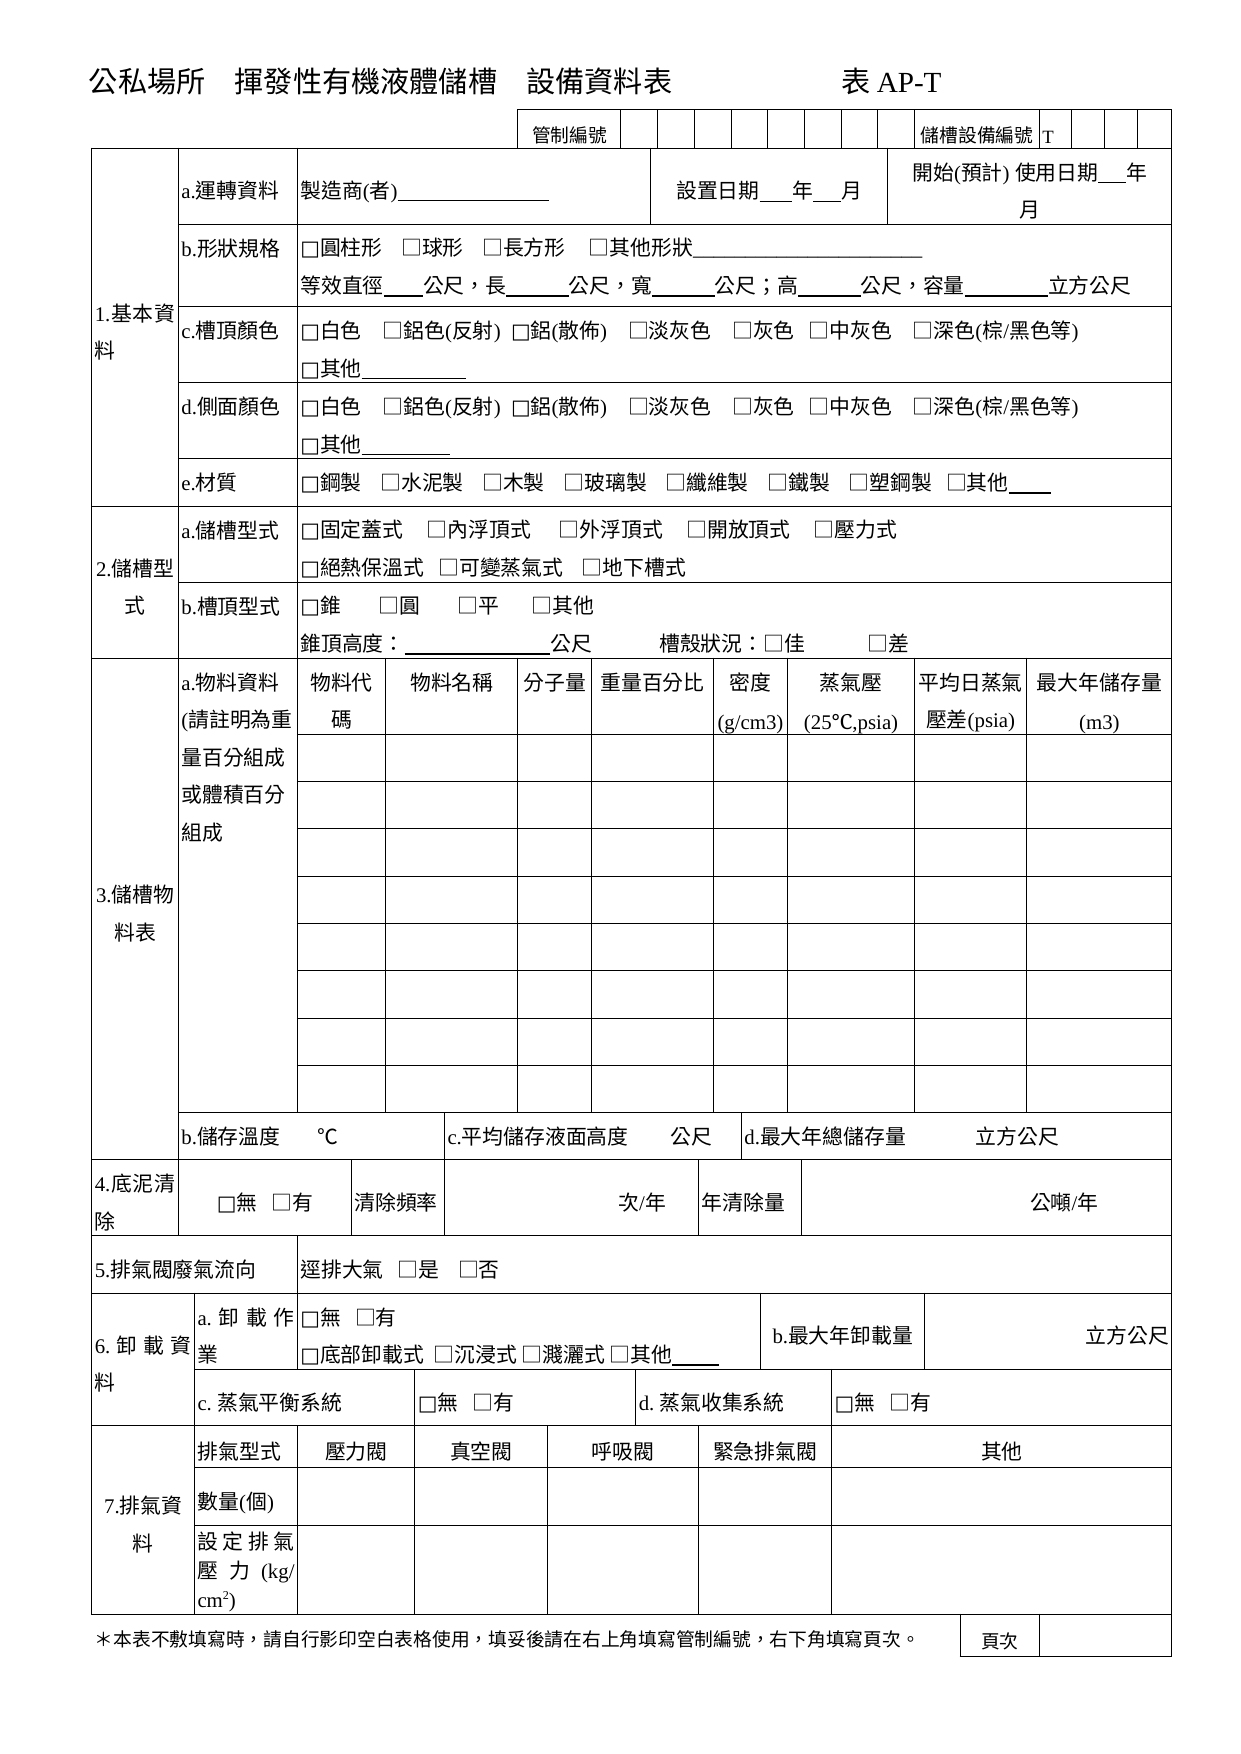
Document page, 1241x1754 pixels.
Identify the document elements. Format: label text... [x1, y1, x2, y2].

table_header [1172, 109, 1176, 147]
table_cell 年清除量 [699, 1160, 801, 1235]
table_cell [714, 971, 787, 1017]
table_cell d.側面顏色 [179, 383, 297, 458]
table_cell c.槽頂顏色 [179, 307, 297, 382]
table_cell 物料名稱 [386, 659, 517, 734]
table_cell [592, 877, 713, 923]
table_cell [592, 782, 713, 828]
table_cell [518, 877, 591, 923]
table_cell 平均日蒸氣壓差(psia) [915, 659, 1026, 734]
text 公私場所 揮發性有機液體儲槽 設備資料表 表AP-T [89, 59, 1163, 101]
table_cell [386, 971, 517, 1017]
table_cell [1027, 782, 1171, 828]
table_header [1072, 110, 1104, 147]
table_cell 數量(個) [195, 1468, 297, 1525]
table_cell [298, 971, 385, 1017]
table_cell b.儲存溫度 ℃ [179, 1113, 444, 1159]
table_cell 1.基本資料 [92, 149, 178, 506]
table_cell [714, 877, 787, 923]
table_cell [1172, 148, 1176, 223]
table_cell [1172, 1467, 1176, 1525]
table_header [1105, 110, 1137, 147]
table_cell [1172, 458, 1176, 506]
table_cell [1172, 1112, 1176, 1159]
table_header [1138, 110, 1171, 147]
table_cell [1172, 970, 1176, 1017]
table_cell 製造商(者) [298, 149, 650, 223]
table_cell [1040, 1615, 1171, 1656]
table_header [297, 109, 351, 147]
table_cell 設定排氣壓力(kg/cm2) [195, 1526, 297, 1613]
table_cell a.卸載作業 [195, 1294, 297, 1369]
table_cell □白色 □鋁色(反射) □鋁(散佈) □淡灰色 □灰色 □中灰色 □深色(棕/黑色等) □其他 [298, 307, 1171, 382]
table_cell 重量百分比 [592, 659, 713, 734]
table_header [621, 110, 657, 147]
table_cell a.儲槽型式 [179, 507, 297, 582]
table_cell [788, 1019, 914, 1065]
table_cell [386, 1019, 517, 1065]
table_cell c.平均儲存液面高度 公尺 [445, 1113, 741, 1159]
table_cell [1027, 971, 1171, 1017]
table_cell [1027, 877, 1171, 923]
table_cell [788, 782, 914, 828]
table_cell [714, 1066, 787, 1112]
table_cell □固定蓋式 □內浮頂式 □外浮頂式 □開放頂式 □壓力式 □絕熱保溫式 □可變蒸氣式 □地下槽式 [298, 507, 1171, 582]
table_header [768, 110, 804, 147]
table_cell [1172, 582, 1176, 658]
table_header [415, 109, 444, 147]
table_cell [298, 1526, 414, 1613]
table_cell 3.儲槽物料表 [92, 659, 178, 1159]
table_cell [518, 924, 591, 970]
table_header [658, 110, 694, 147]
table_cell [1172, 734, 1176, 781]
table_cell [1172, 923, 1176, 970]
table_cell [1172, 306, 1176, 382]
table_cell [915, 782, 1026, 828]
table_cell 2.儲槽型式 [92, 507, 178, 658]
table_cell □無 □有 □底部卸載式 □沉浸式 □濺灑式 □其他 [298, 1294, 760, 1369]
table_cell a.物料資料(請註明為重量百分組成或體積百分組成 [179, 659, 297, 1112]
table_header [732, 110, 767, 147]
table_cell [1027, 735, 1171, 781]
table_cell [386, 782, 517, 828]
table_cell □無 □有 [832, 1370, 1171, 1425]
table_cell 清除頻率 [352, 1160, 444, 1235]
table_cell [1172, 1018, 1176, 1065]
table_cell [1172, 876, 1176, 923]
table_cell [1172, 1369, 1176, 1425]
table_cell [298, 924, 385, 970]
table_cell 蒸氣壓 (25℃,psia) [788, 659, 914, 734]
table_cell b.最大年卸載量 [761, 1294, 924, 1369]
table_cell a.運轉資料 [179, 149, 297, 223]
table_cell [298, 1468, 414, 1525]
table_cell [298, 782, 385, 828]
table_cell [592, 1066, 713, 1112]
table_header [695, 110, 731, 147]
table_cell [386, 877, 517, 923]
table_cell [714, 829, 787, 876]
table_cell 物料代碼 [298, 659, 385, 734]
table_cell [1172, 382, 1176, 458]
table_cell □圓柱形 □球形 □長方形 □其他形狀______________________ 等效直徑 公尺，長 公尺，寬 公尺；高 公尺，容量 立方公尺 [298, 225, 1171, 306]
table_cell 頁次 [961, 1615, 1039, 1656]
table_cell c. 蒸氣平衡系統 [195, 1370, 414, 1425]
table_cell [518, 1066, 591, 1112]
table_cell [518, 735, 591, 781]
table_cell [832, 1526, 1171, 1613]
table_cell [415, 1468, 547, 1525]
table_cell [915, 1066, 1026, 1112]
table_cell [714, 924, 787, 970]
table_cell [788, 735, 914, 781]
table_cell 立方公尺 [925, 1294, 1171, 1369]
table_cell [1172, 1065, 1176, 1112]
table_cell 5.排氣閥廢氣流向 [92, 1236, 297, 1293]
table_cell [915, 1019, 1026, 1065]
table_header 儲槽設備編號 [915, 110, 1039, 147]
table_cell [518, 971, 591, 1017]
table_cell e.材質 [179, 459, 297, 506]
table_cell [1172, 828, 1176, 876]
table_cell [1027, 829, 1171, 876]
table_header [385, 109, 415, 147]
table_cell [788, 971, 914, 1017]
table_cell b.槽頂型式 [179, 583, 297, 658]
table_cell □無 □有 [179, 1160, 351, 1235]
table_cell [592, 735, 713, 781]
table_cell 其他 [832, 1426, 1171, 1467]
table_cell [518, 1019, 591, 1065]
table_cell [1027, 1066, 1171, 1112]
table_cell [1172, 658, 1176, 734]
table_header T [1040, 110, 1071, 147]
table_cell □鋼製 □水泥製 □木製 □玻璃製 □纖維製 □鐵製 □塑鋼製 □其他 [298, 459, 1171, 506]
table_cell [298, 1019, 385, 1065]
table_cell [788, 877, 914, 923]
table_header [92, 109, 178, 147]
table_cell 分子量 [518, 659, 591, 734]
table_cell □無 □有 [415, 1370, 635, 1425]
table_cell 最大年儲存量 (m3) [1027, 659, 1171, 734]
table_cell [415, 1526, 547, 1613]
table_cell [386, 735, 517, 781]
table_header [805, 110, 841, 147]
table_cell 呼吸閥 [548, 1426, 698, 1467]
table_cell [518, 829, 591, 876]
table_header [444, 109, 517, 147]
table_cell [1172, 1425, 1176, 1467]
table_cell [699, 1468, 831, 1525]
table_cell 緊急排氣閥 [699, 1426, 831, 1467]
table_cell [386, 924, 517, 970]
table_cell 密度(g/cm3) [714, 659, 787, 734]
table_cell [518, 782, 591, 828]
table_cell [592, 924, 713, 970]
table_cell [915, 735, 1026, 781]
table_cell [548, 1526, 698, 1613]
table_cell 開始(預計) 使用日期 年 月 [888, 149, 1171, 223]
table_cell [1172, 1293, 1176, 1369]
table_cell ＊本表不敷填寫時，請自行影印空白表格使用，填妥後請在右上角填寫管制編號，右下角填寫頁次。 [92, 1615, 960, 1656]
table_cell [1027, 1019, 1171, 1065]
table_header [842, 110, 877, 147]
table_cell 4.底泥清除 [92, 1160, 178, 1235]
table_cell [386, 1066, 517, 1112]
table_cell 壓力閥 [298, 1426, 414, 1467]
table_cell [1172, 1159, 1176, 1235]
table_cell d.最大年總儲存量 立方公尺 [742, 1113, 1171, 1159]
table_cell [714, 1019, 787, 1065]
table_header 管制編號 [518, 110, 620, 147]
table_cell [592, 1019, 713, 1065]
table_header [878, 110, 914, 147]
table_cell [1172, 224, 1176, 306]
table_cell [592, 971, 713, 1017]
table_cell [915, 829, 1026, 876]
table_cell 逕排大氣 □是 □否 [298, 1236, 1171, 1293]
table_cell [298, 877, 385, 923]
table_cell [788, 829, 914, 876]
table_cell [714, 735, 787, 781]
table_cell [386, 829, 517, 876]
table_cell [915, 924, 1026, 970]
table_cell [699, 1526, 831, 1613]
table_cell 7.排氣資料 [92, 1426, 194, 1613]
table_cell 排氣型式 [195, 1426, 297, 1467]
table_cell [298, 829, 385, 876]
table_cell [1172, 1525, 1176, 1613]
table_cell [915, 971, 1026, 1017]
table_cell 真空閥 [415, 1426, 547, 1467]
table_cell [788, 924, 914, 970]
table_cell 6.卸載資料 [92, 1294, 194, 1425]
table_cell 次/年 [445, 1160, 698, 1235]
table_cell [1027, 924, 1171, 970]
table_cell [1172, 506, 1176, 582]
table_cell d. 蒸氣收集系統 [636, 1370, 831, 1425]
table_cell [788, 1066, 914, 1112]
table_header [351, 109, 385, 147]
table_cell [298, 1066, 385, 1112]
table_cell 公噸/年 [802, 1160, 1171, 1235]
table_cell b.形狀規格 [179, 225, 297, 306]
table_cell [1172, 781, 1176, 828]
table_cell [1172, 1614, 1176, 1656]
table_cell [592, 829, 713, 876]
table_cell [1172, 1235, 1176, 1293]
table_cell [548, 1468, 698, 1525]
table_cell [915, 877, 1026, 923]
table_header [178, 109, 297, 147]
table_cell [298, 735, 385, 781]
table_cell □白色 □鋁色(反射) □鋁(散佈) □淡灰色 □灰色 □中灰色 □深色(棕/黑色等) □其他 [298, 383, 1171, 458]
table_cell [832, 1468, 1171, 1525]
table_cell [714, 782, 787, 828]
table_cell 設置日期 年 月 [651, 149, 887, 223]
table_cell □錐 □圓 □平 □其他 錐頂高度： 公尺 槽殼狀況：□佳 □差 [298, 583, 1171, 658]
